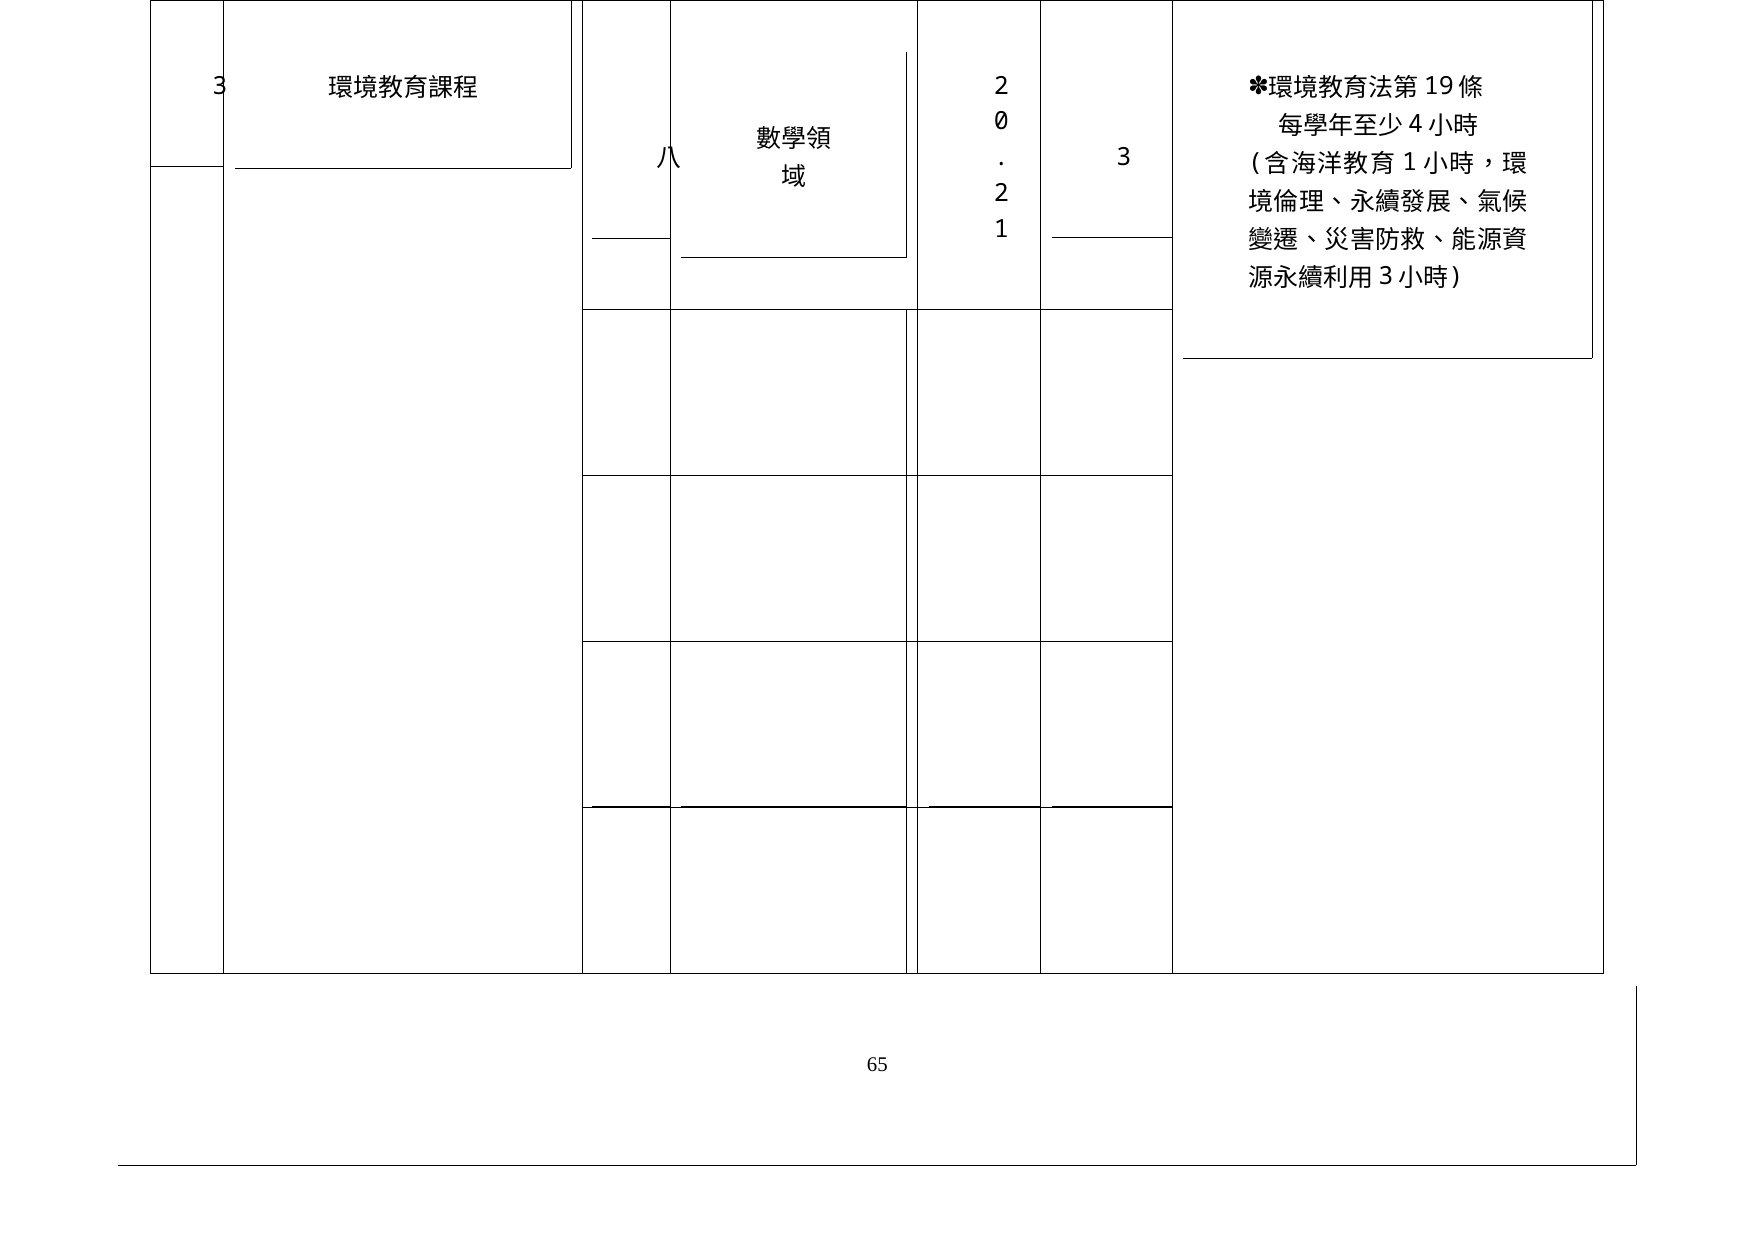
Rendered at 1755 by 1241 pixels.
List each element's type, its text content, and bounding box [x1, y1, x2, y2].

table_cell [583, 808, 670, 973]
table_cell [907, 642, 917, 807]
table_cell [671, 310, 906, 475]
table_cell [1041, 476, 1172, 641]
table_cell [907, 808, 917, 973]
table_cell [907, 310, 917, 475]
table_cell [583, 476, 670, 641]
table_cell 3 [151, 167, 223, 973]
table_cell [918, 310, 1040, 475]
table_cell [907, 476, 917, 641]
table_cell [583, 310, 670, 475]
table_cell [671, 642, 906, 807]
table_cell [918, 476, 1040, 641]
table_cell 3 [1041, 1, 1172, 309]
table_cell ✽環境教育法第19條 每學年至少4小時 (含海洋教育1小時，環境倫理、永續發展、氣候變遷、災害防救、能源資源永續利用3小時) [1173, 1, 1603, 973]
table_cell [583, 642, 670, 807]
table_cell 八 [583, 1, 670, 309]
table_cell 環境教育課程 [224, 1, 582, 973]
table_cell 3 [151, 1, 223, 166]
table_cell 20.21 [918, 1, 1040, 309]
table_cell [1041, 310, 1172, 475]
table_cell [1041, 808, 1172, 973]
table_cell [671, 476, 906, 641]
table_cell [1041, 642, 1172, 807]
table_cell [671, 808, 906, 973]
table_cell [918, 808, 1040, 973]
table_cell [918, 642, 1040, 807]
table_cell 數學領域 [671, 1, 917, 309]
